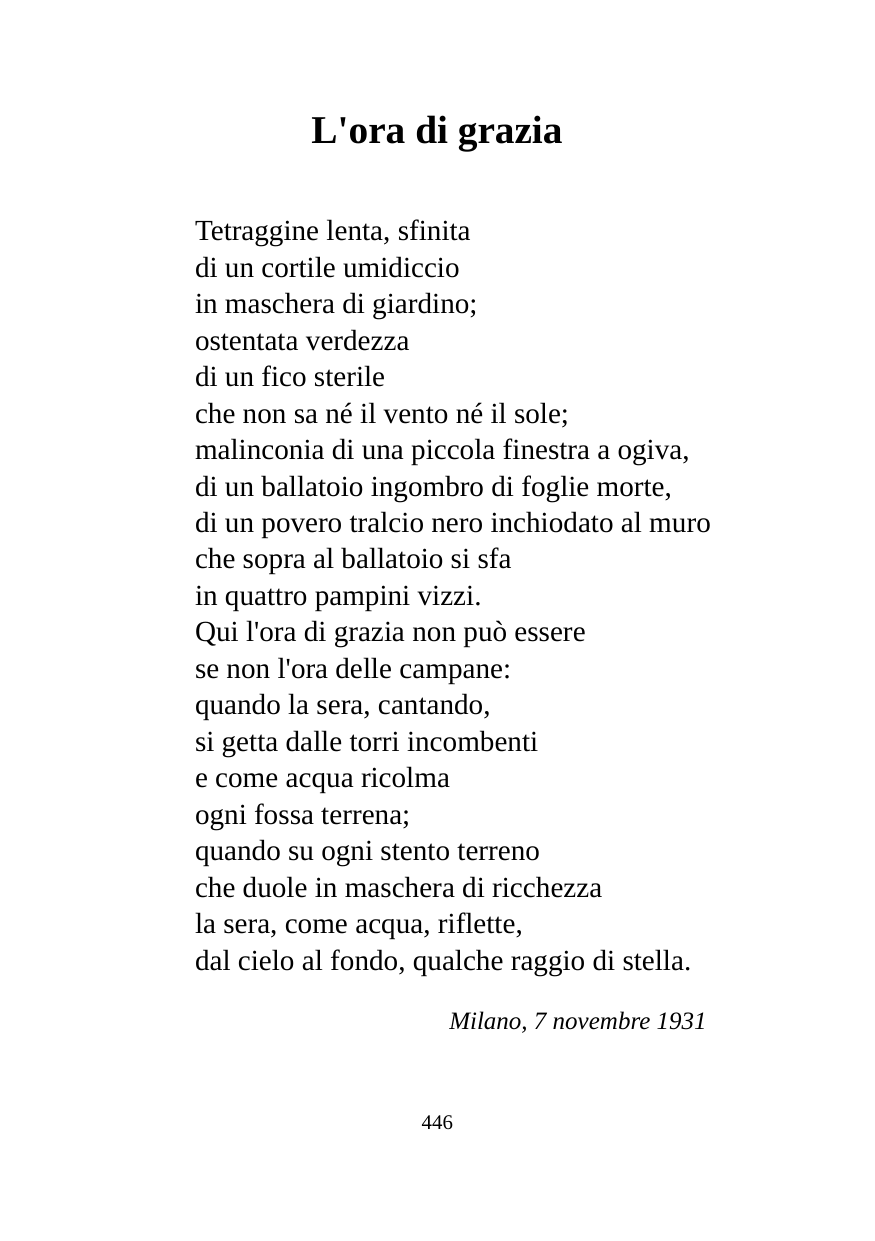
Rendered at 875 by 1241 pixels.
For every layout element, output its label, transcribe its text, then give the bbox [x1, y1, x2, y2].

text che duole in maschera di ricchezza [195, 870, 768, 903]
text dal cielo al fondo, qualche raggio di stella. [195, 943, 768, 976]
text in maschera di giardino; [195, 286, 768, 320]
text ogni fossa terrena; [195, 797, 768, 830]
text e come acqua ricolma [195, 760, 768, 794]
text quando su ogni stento terreno [195, 833, 768, 867]
text si getta dalle torri incombenti [195, 724, 768, 757]
text di un fico sterile [195, 359, 768, 393]
text Tetraggine lenta, sfinita [195, 213, 768, 247]
text in quattro pampini vizzi. [195, 578, 768, 612]
text la sera, come acqua, riflette, [195, 906, 768, 940]
text di un ballatoio ingombro di foglie morte, [195, 469, 768, 502]
text che non sa né il vento né il sole; [195, 396, 768, 429]
text di un cortile umidiccio [195, 250, 768, 283]
text Qui l'ora di grazia non può essere [195, 614, 768, 648]
text di un povero tralcio nero inchiodato al muro [195, 505, 768, 539]
subtitle L'ora di grazia [106, 106, 768, 152]
text Milano, 7 novembre 1931 [106, 1006, 709, 1034]
text malinconia di una piccola finestra a ogiva, [195, 432, 768, 466]
text ostentata verdezza [195, 323, 768, 356]
text quando la sera, cantando, [195, 687, 768, 721]
text se non l'ora delle campane: [195, 651, 768, 684]
text che sopra al ballatoio si sfa [195, 542, 768, 575]
